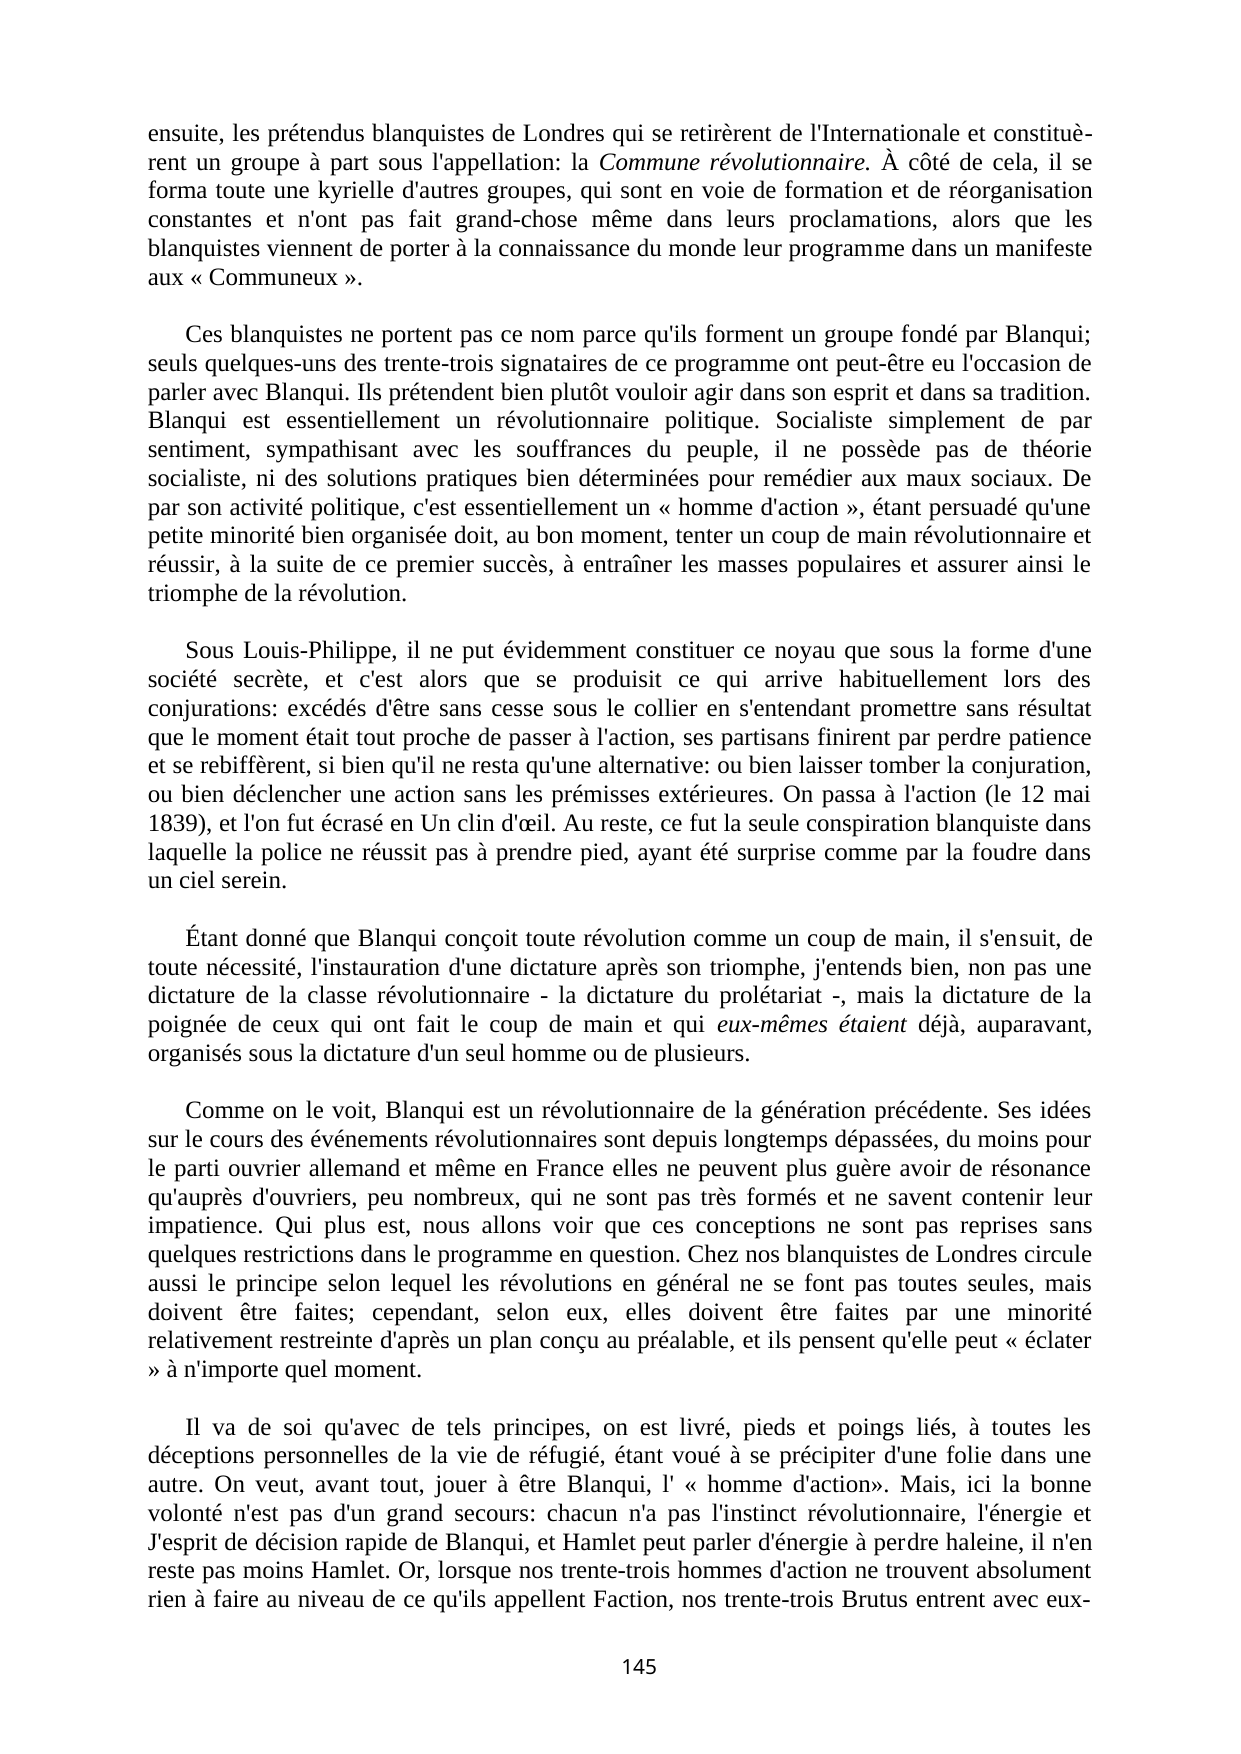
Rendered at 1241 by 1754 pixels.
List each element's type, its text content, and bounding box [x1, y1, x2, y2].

text Sous Louis-Philippe, il ne put évidemment constituer ce noyau que sous la forme d'une société secrète, et c'est alors que se produisit ce qui arrive habituellement lors des conjurations: excédés d'être sans cesse sous le collier en s'entendant promettre sans résultat que le moment était tout proche de passer à l'action, ses partisans finirent par perdre patience et se rebiffèrent, si bien qu'il ne resta qu'une alternative: ou bien laisser tomber la conjuration, ou bien déclencher une action sans les prémisses extérieures. On passa à l'action (le 12 mai 1839), et l'on fut écrasé en Un clin d'œil. Au reste, ce fut la seule conspiration blanquiste dans laquelle la police ne réussit pas à prendre pied, ayant été surprise comme par la foudre dans un ciel serein. [148, 636, 1093, 894]
text Étant donné que Blanqui conçoit toute révolution comme un coup de main, il s'en­suit, de toute nécessité, l'instauration d'une dictature après son triomphe, j'entends bien, non pas une dictature de la classe révolutionnaire - la dictature du prolétariat -, mais la dictature de la poignée de ceux qui ont fait le coup de main et qui eux-mêmes étaient déjà, auparavant, organisés sous la dictature d'un seul homme ou de plusieurs. [148, 923, 1093, 1067]
text Il va de soi qu'avec de tels principes, on est livré, pieds et poings liés, à toutes les déceptions personnelles de la vie de réfugié, étant voué à se précipiter d'une folie dans une autre. On veut, avant tout, jouer à être Blanqui, l' « homme d'action». Mais, ici la bonne volonté n'est pas d'un grand secours: chacun n'a pas l'instinct révolutionnaire, l'énergie et J'esprit de décision rapide de Blanqui, et Hamlet peut parler d'énergie à per­dre haleine, il n'en reste pas moins Hamlet. Or, lorsque nos trente-trois hommes d'action ne trouvent absolument rien à faire au niveau de ce qu'ils appellent Faction, nos trente-trois Brutus entrent avec eux- [148, 1412, 1093, 1613]
text ensuite, les prétendus blanquistes de Londres qui se retirèrent de l'Internationale et constituè­rent un groupe à part sous l'appellation: la Commune révolutionnaire. À côté de cela, il se forma toute une kyrielle d'autres groupes, qui sont en voie de formation et de ré­or­ganisation constantes et n'ont pas fait grand-chose même dans leurs proclama­tions, alors que les blanquistes viennent de porter à la connaissance du monde leur program­me dans un manifeste aux « Communeux ». [148, 118, 1093, 291]
text Comme on le voit, Blanqui est un révolutionnaire de la génération précédente. Ses idées sur le cours des événements révolutionnaires sont depuis longtemps dépassées, du moins pour le parti ouvrier allemand et même en France elles ne peuvent plus guère avoir de résonance qu'auprès d'ouvriers, peu nombreux, qui ne sont pas très for­més et ne savent contenir leur impatience. Qui plus est, nous allons voir que ces con­cep­tions ne sont pas reprises sans quelques restrictions dans le programme en ques­tion. Chez nos blanquistes de Londres circule aussi le principe selon lequel les révo­lutions en général ne se font pas toutes seules, mais doivent être faites; cependant, selon eux, elles doivent être faites par une minorité relativement restreinte d'après un plan conçu au préalable, et ils pensent qu'elle peut « éclater » à n'importe quel moment. [148, 1096, 1093, 1383]
text Ces blanquistes ne portent pas ce nom parce qu'ils forment un groupe fondé par Blanqui; seuls quelques-uns des trente-trois signataires de ce programme ont peut-être eu l'occasion de parler avec Blanqui. Ils prétendent bien plutôt vouloir agir dans son esprit et dans sa tradition. Blanqui est essentiellement un révolutionnaire politique. Socialiste simplement de par sentiment, sympathisant avec les souffrances du peuple, il ne possède pas de théorie socialiste, ni des solutions pratiques bien déterminées pour remédier aux maux sociaux. De par son activité politique, c'est essentiellement un « homme d'action », étant persuadé qu'une petite minorité bien organisée doit, au bon moment, tenter un coup de main révolutionnaire et réussir, à la suite de ce premier succès, à entraîner les masses populaires et assurer ainsi le triomphe de la révolution. [148, 319, 1093, 607]
